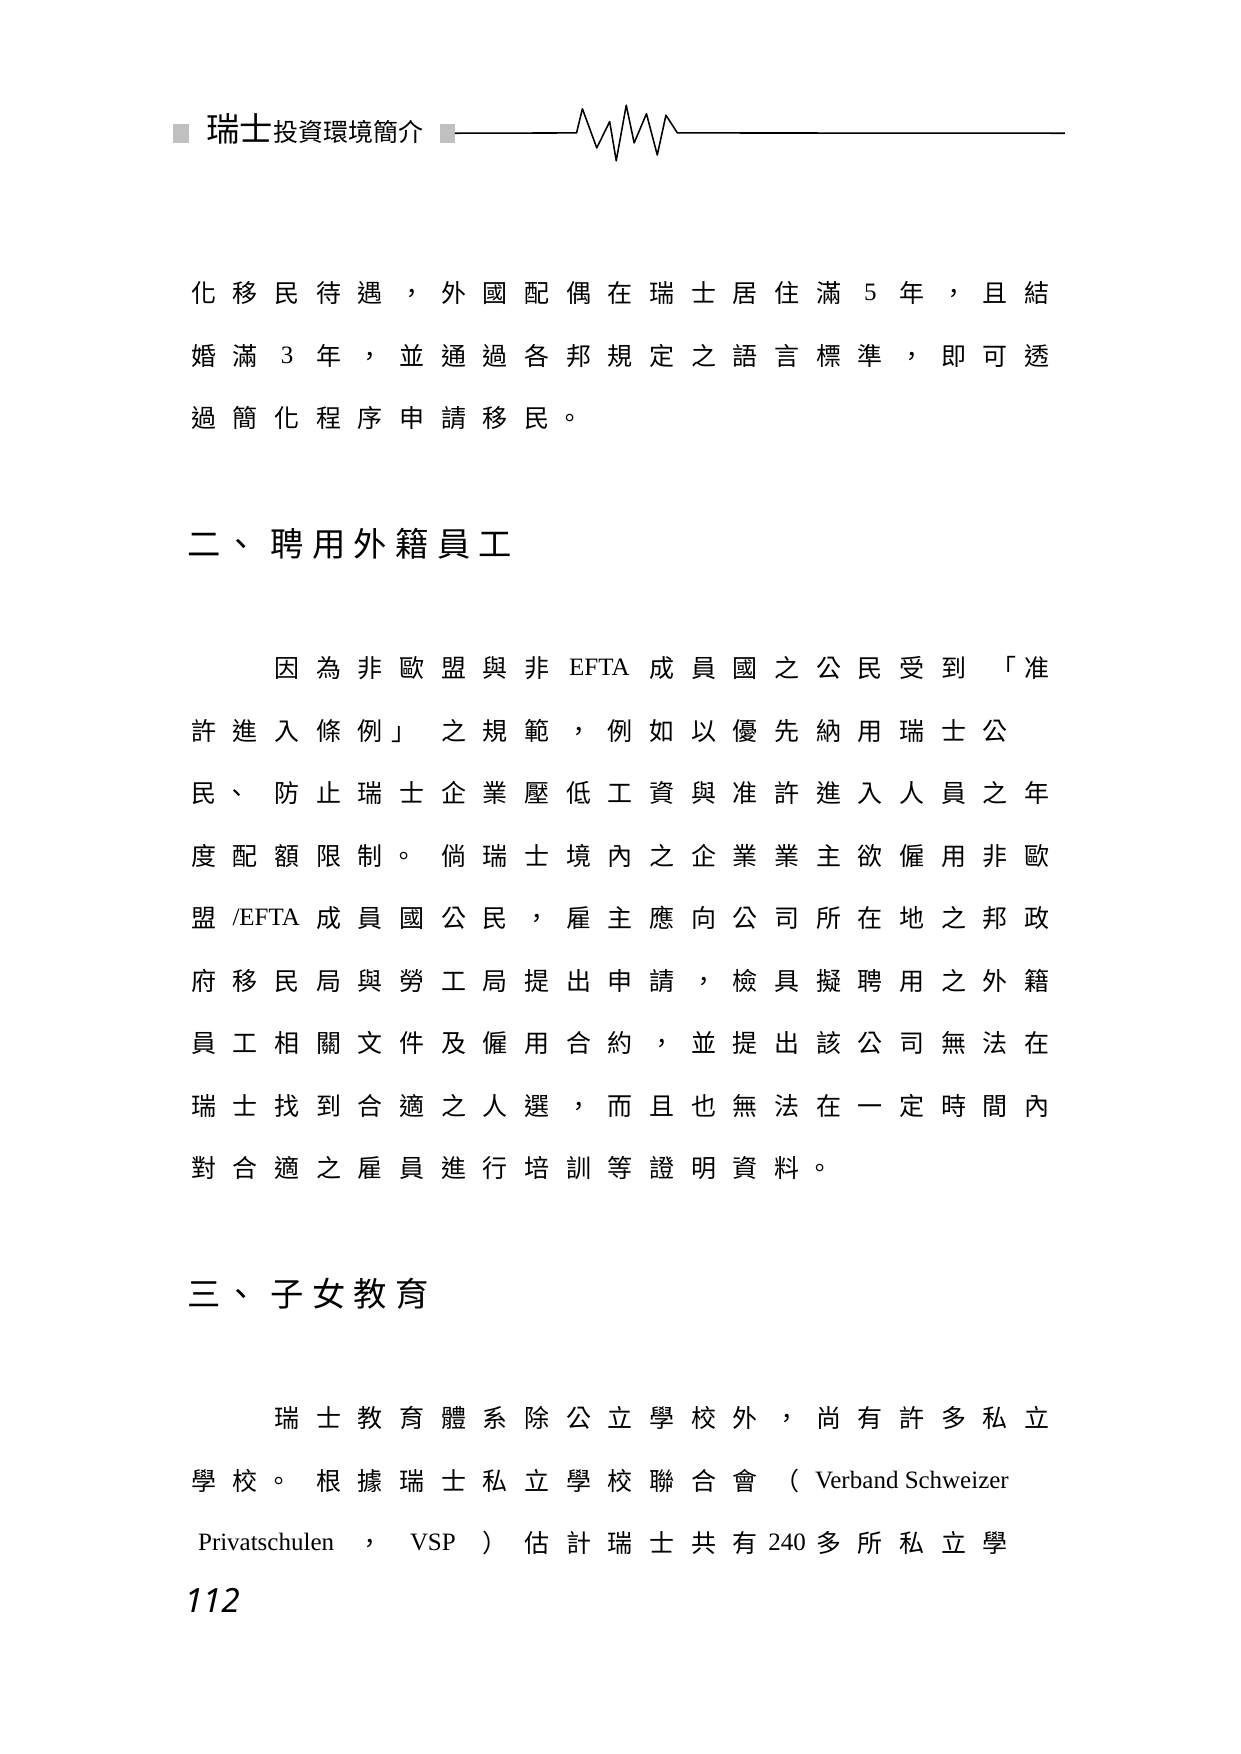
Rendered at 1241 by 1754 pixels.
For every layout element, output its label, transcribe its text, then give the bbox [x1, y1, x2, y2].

text 二、聘用外籍員工 [183, 500, 1058, 563]
text 瑞士教育體系除公立學校外，尚有許多私立學校。根據瑞士私立學校聯合會（Verband Schweizer Privatschulen，VSP）估計瑞士共有240多所私立學 [183, 1375, 1058, 1563]
text 因為非歐盟與非EFTA成員國之公民受到「准許進入條例」之規範，例如以優先納用瑞士公民、防止瑞士企業壓低工資與准許進入人員之年度配額限制。倘瑞士境內之企業業主欲僱用非歐盟/EFTA成員國公民，雇主應向公司所在地之邦政府移民局與勞工局提出申請，檢具擬聘用之外籍員工相關文件及僱用合約，並提出該公司無法在瑞士找到合適之人選，而且也無法在一定時間內對合適之雇員進行培訓等證明資料。 [183, 625, 1058, 1188]
text 化移民待遇，外國配偶在瑞士居住滿5年，且結婚滿3年，並通過各邦規定之語言標準，即可透過簡化程序申請移民。 [183, 250, 1058, 438]
text 三、子女教育 [183, 1250, 1058, 1313]
